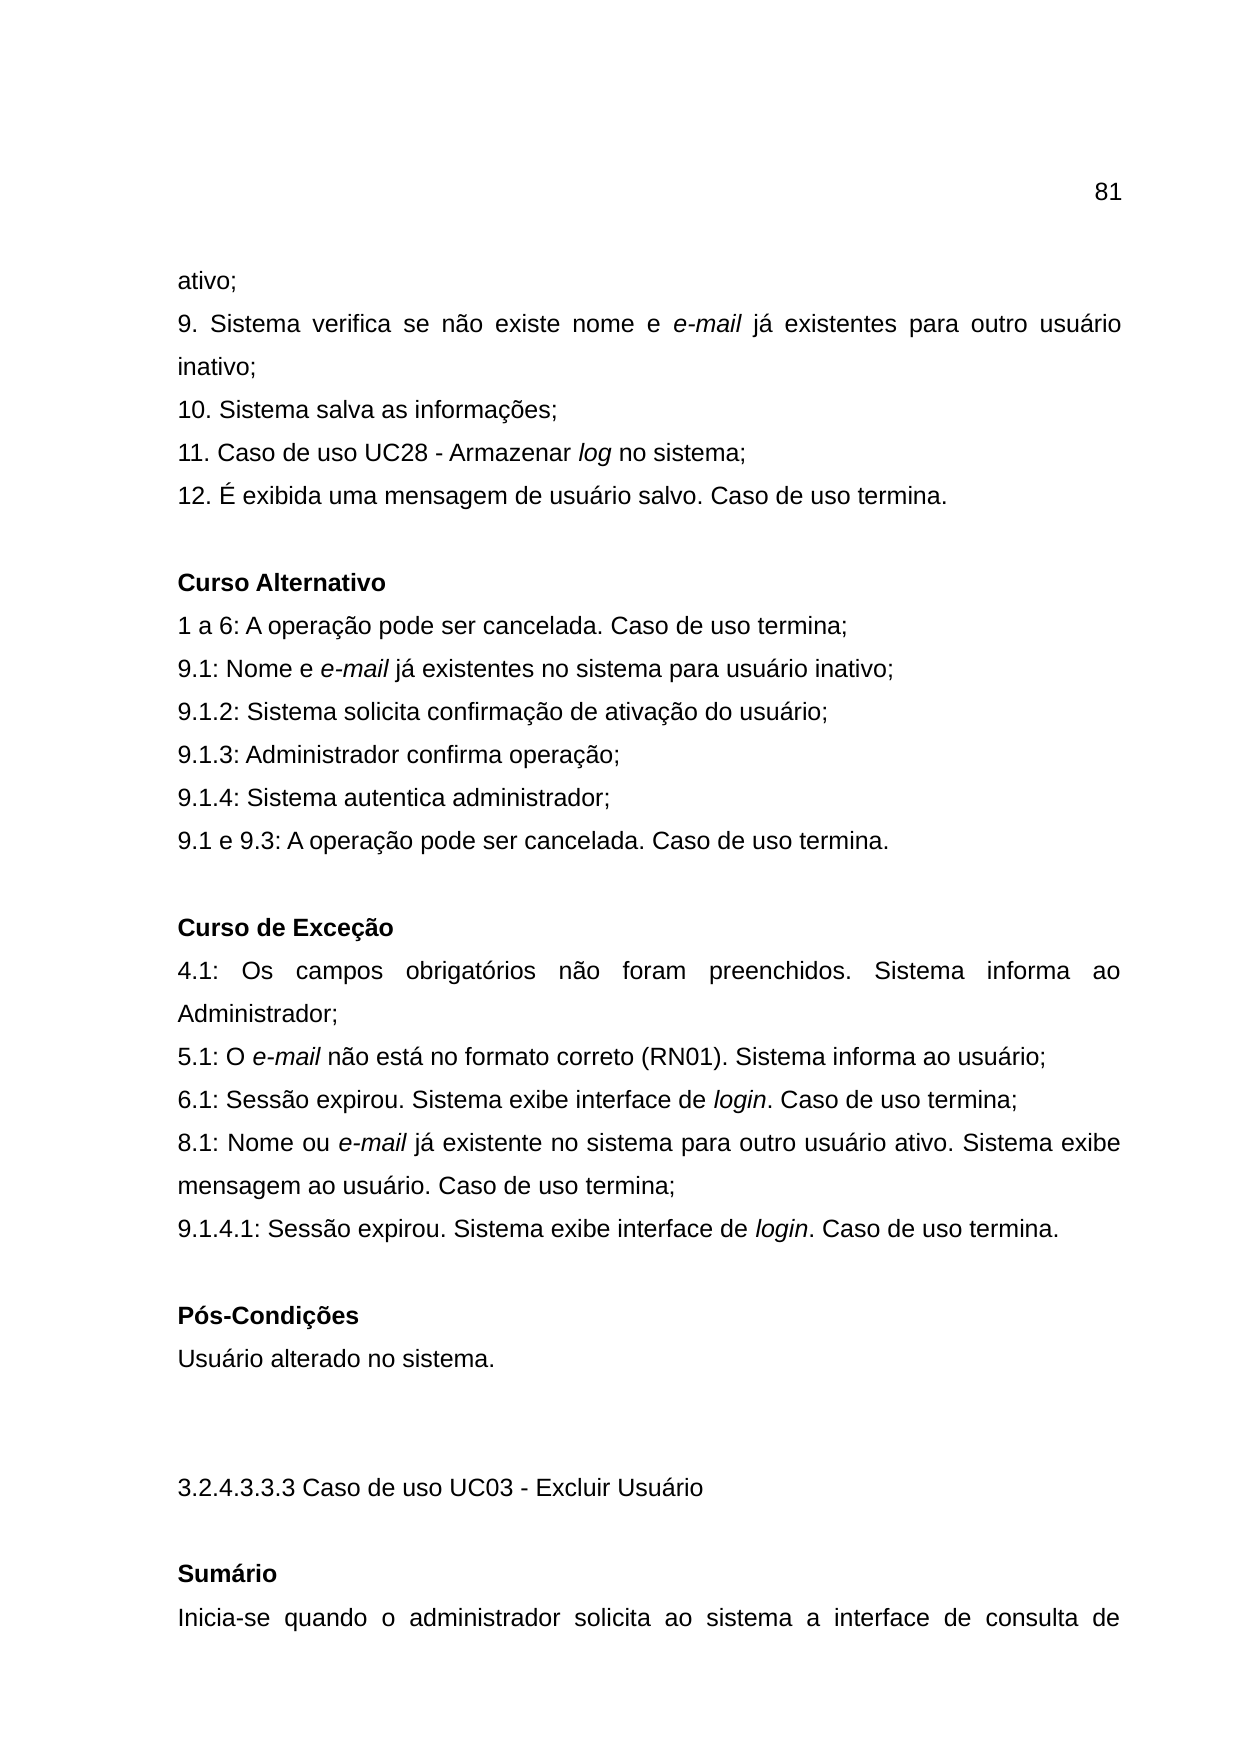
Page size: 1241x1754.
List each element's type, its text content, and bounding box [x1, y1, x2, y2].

text 9.1 e 9.3: A operação pode ser cancelada. Caso de uso termina. [177, 826, 1122, 855]
text 9.1.2: Sistema solicita confirmação de ativação do usuário; [177, 697, 1122, 726]
text Usuário alterado no sistema. [177, 1344, 1122, 1373]
text 10. Sistema salva as informações; [177, 395, 1122, 424]
text 9.1: Nome e e-mail já existentes no sistema para usuário inativo; [177, 654, 1122, 683]
text 11. Caso de uso UC28 - Armazenar log no sistema; [177, 438, 1122, 467]
text Inicia-se quando o administrador solicita ao sistema a interface de consulta de [177, 1603, 1122, 1631]
text 9.1.4.1: Sessão expirou. Sistema exibe interface de login. Caso de uso termina. [177, 1214, 1122, 1243]
text 5.1: O e-mail não está no formato correto (RN01). Sistema informa ao usuário; [177, 1042, 1122, 1071]
text 4.1: Os campos obrigatórios não foram preenchidos. Sistema informa ao Administrador; [177, 956, 1122, 1028]
text 9.1.3: Administrador confirma operação; [177, 740, 1122, 769]
text 3.2.4.3.3.3 Caso de uso UC03 - Excluir Usuário [177, 1473, 1122, 1502]
text Curso Alternativo [177, 568, 1122, 596]
text Curso de Exceção [177, 913, 1122, 941]
text 8.1: Nome ou e-mail já existente no sistema para outro usuário ativo. Sistema exibe mensagem ao usuário. Caso de uso termina; [177, 1128, 1122, 1200]
text 9.1.4: Sistema autentica administrador; [177, 783, 1122, 812]
text Pós-Condições [177, 1301, 1122, 1329]
text 9. Sistema verifica se não existe nome e e-mail já existentes para outro usuário inativo; [177, 309, 1122, 381]
text 1 a 6: A operação pode ser cancelada. Caso de uso termina; [177, 611, 1122, 639]
text ativo; [177, 266, 1122, 294]
text 12. É exibida uma mensagem de usuário salvo. Caso de uso termina. [177, 481, 1122, 510]
text 6.1: Sessão expirou. Sistema exibe interface de login. Caso de uso termina; [177, 1085, 1122, 1114]
text Sumário [177, 1559, 1122, 1588]
